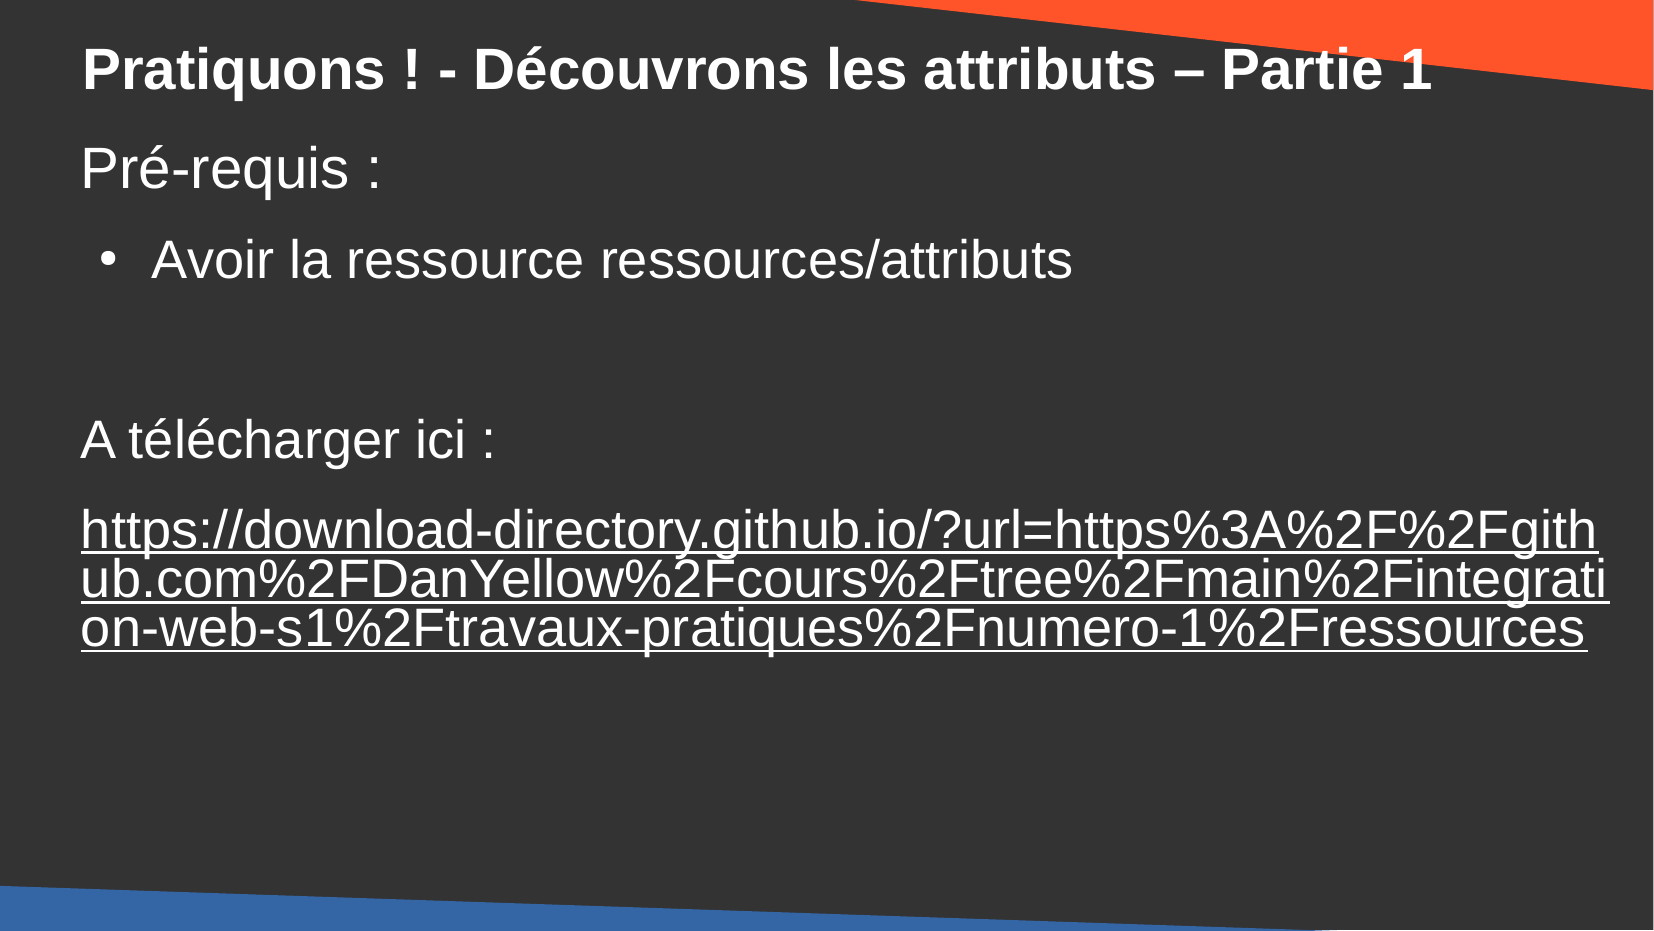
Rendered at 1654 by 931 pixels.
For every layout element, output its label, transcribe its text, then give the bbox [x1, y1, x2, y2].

title Pratiquons ! - Découvrons les attributs – Partie 1 [82, 37, 1571, 114]
list Pré-requis : Avoir la ressource ressources/attributs A télécharger ici : https://download-directory.github.io/?url=https%3A%2F%2Fgithub.com%2FDanYellow%2Fcours%2Ftree%2Fmain%2Fintegration-web-s1%2Ftravaux-pratiques%2Fnumero-1%2Fressources [80, 135, 1620, 721]
text_box [0, 885, 1337, 931]
text_box [855, 0, 1654, 91]
